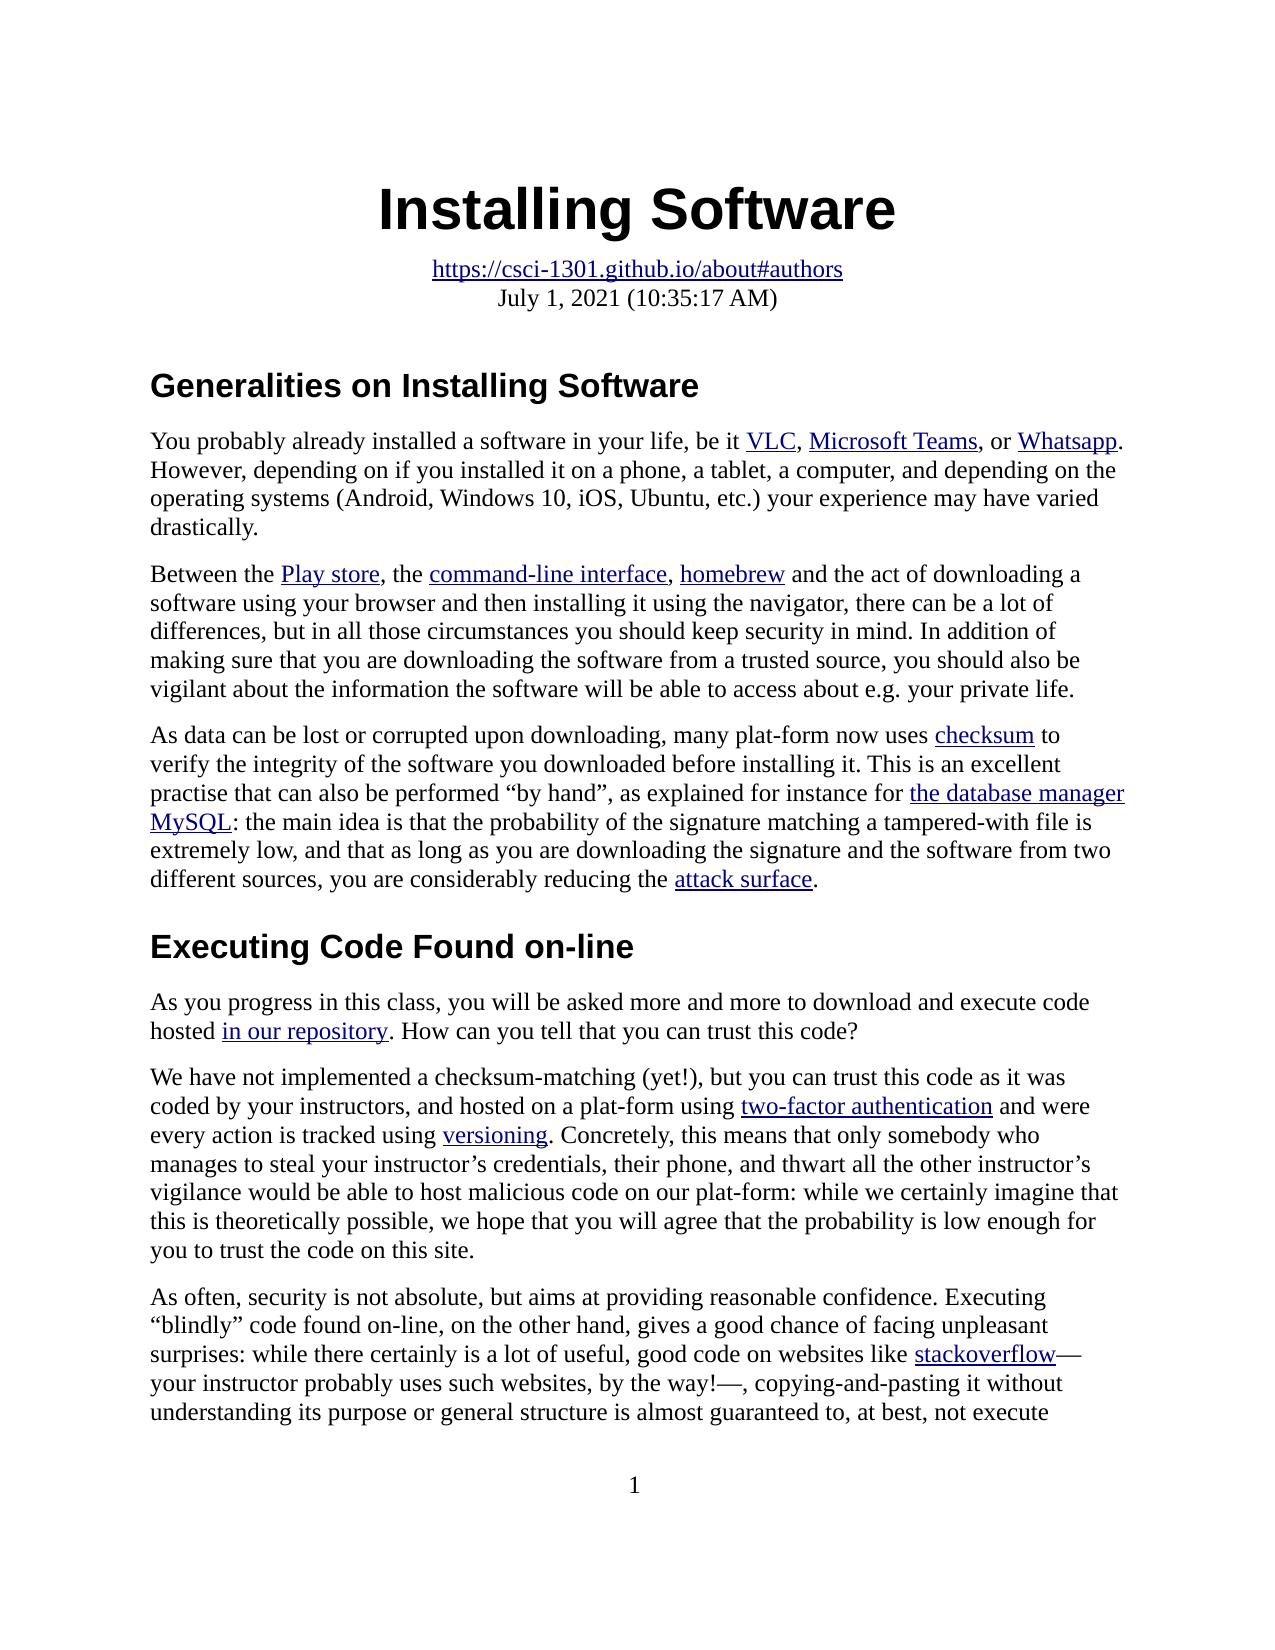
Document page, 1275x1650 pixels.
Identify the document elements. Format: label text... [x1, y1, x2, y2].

text As data can be lost or corrupted upon downloading, many plat-form now uses checksum to verify the integrity of the software you downloaded before installing it. This is an excellent practise that can also be performed “by hand”, as explained for instance for the database manager MySQL: the main idea is that the probability of the signature matching a tampered-with file is extremely low, and that as long as you are downloading the signature and the software from two different sources, you are considerably reducing the attack surface. [150, 721, 1125, 893]
text July 1, 2021 (10:35:17 AM) [150, 283, 1125, 312]
title Installing Software [150, 175, 1125, 242]
text As often, security is not absolute, but aims at providing reasonable confidence. Executing “blindly” code found on-line, on the other hand, gives a good chance of facing unpleasant surprises: while there certainly is a lot of useful, good code on websites like stackoverflow—your instructor probably uses such websites, by the way!—, copying-and-pasting it without understanding its purpose or general structure is almost guaranteed to, at best, not execute [150, 1282, 1125, 1425]
text As you progress in this class, you will be asked more and more to download and execute code hosted in our repository. How can you tell that you can trust this code? [150, 987, 1125, 1044]
text You probably already installed a software in your life, be it VLC, Microsoft Teams, or Whatsapp. However, depending on if you installed it on a phone, a tablet, a computer, and depending on the operating systems (Android, Windows 10, iOS, Ubuntu, etc.) your experience may have varied drastically. [150, 426, 1125, 541]
subtitle Generalities on Installing Software [150, 366, 1125, 404]
text Between the Play store, the command-line interface, homebrew and the act of downloading a software using your browser and then installing it using the navigator, there can be a lot of differences, but in all those circumstances you should keep security in mind. In addition of making sure that you are downloading the software from a trusted source, you should also be vigilant about the information the software will be able to access about e.g. your private life. [150, 559, 1125, 703]
text https://csci-1301.github.io/about#authors [150, 254, 1125, 283]
subtitle Executing Code Found on-line [150, 927, 1125, 966]
text We have not implemented a checksum-matching (yet!), but you can trust this code as it was coded by your instructors, and hosted on a plat-form using two-factor authentication and were every action is tracked using versioning. Concretely, this means that only somebody who manages to steal your instructor’s credentials, their phone, and thwart all the other instructor’s vigilance would be able to host malicious code on our plat-form: while we certainly imagine that this is theoretically possible, we hope that you will agree that the probability is low enough for you to trust the code on this site. [150, 1062, 1125, 1264]
